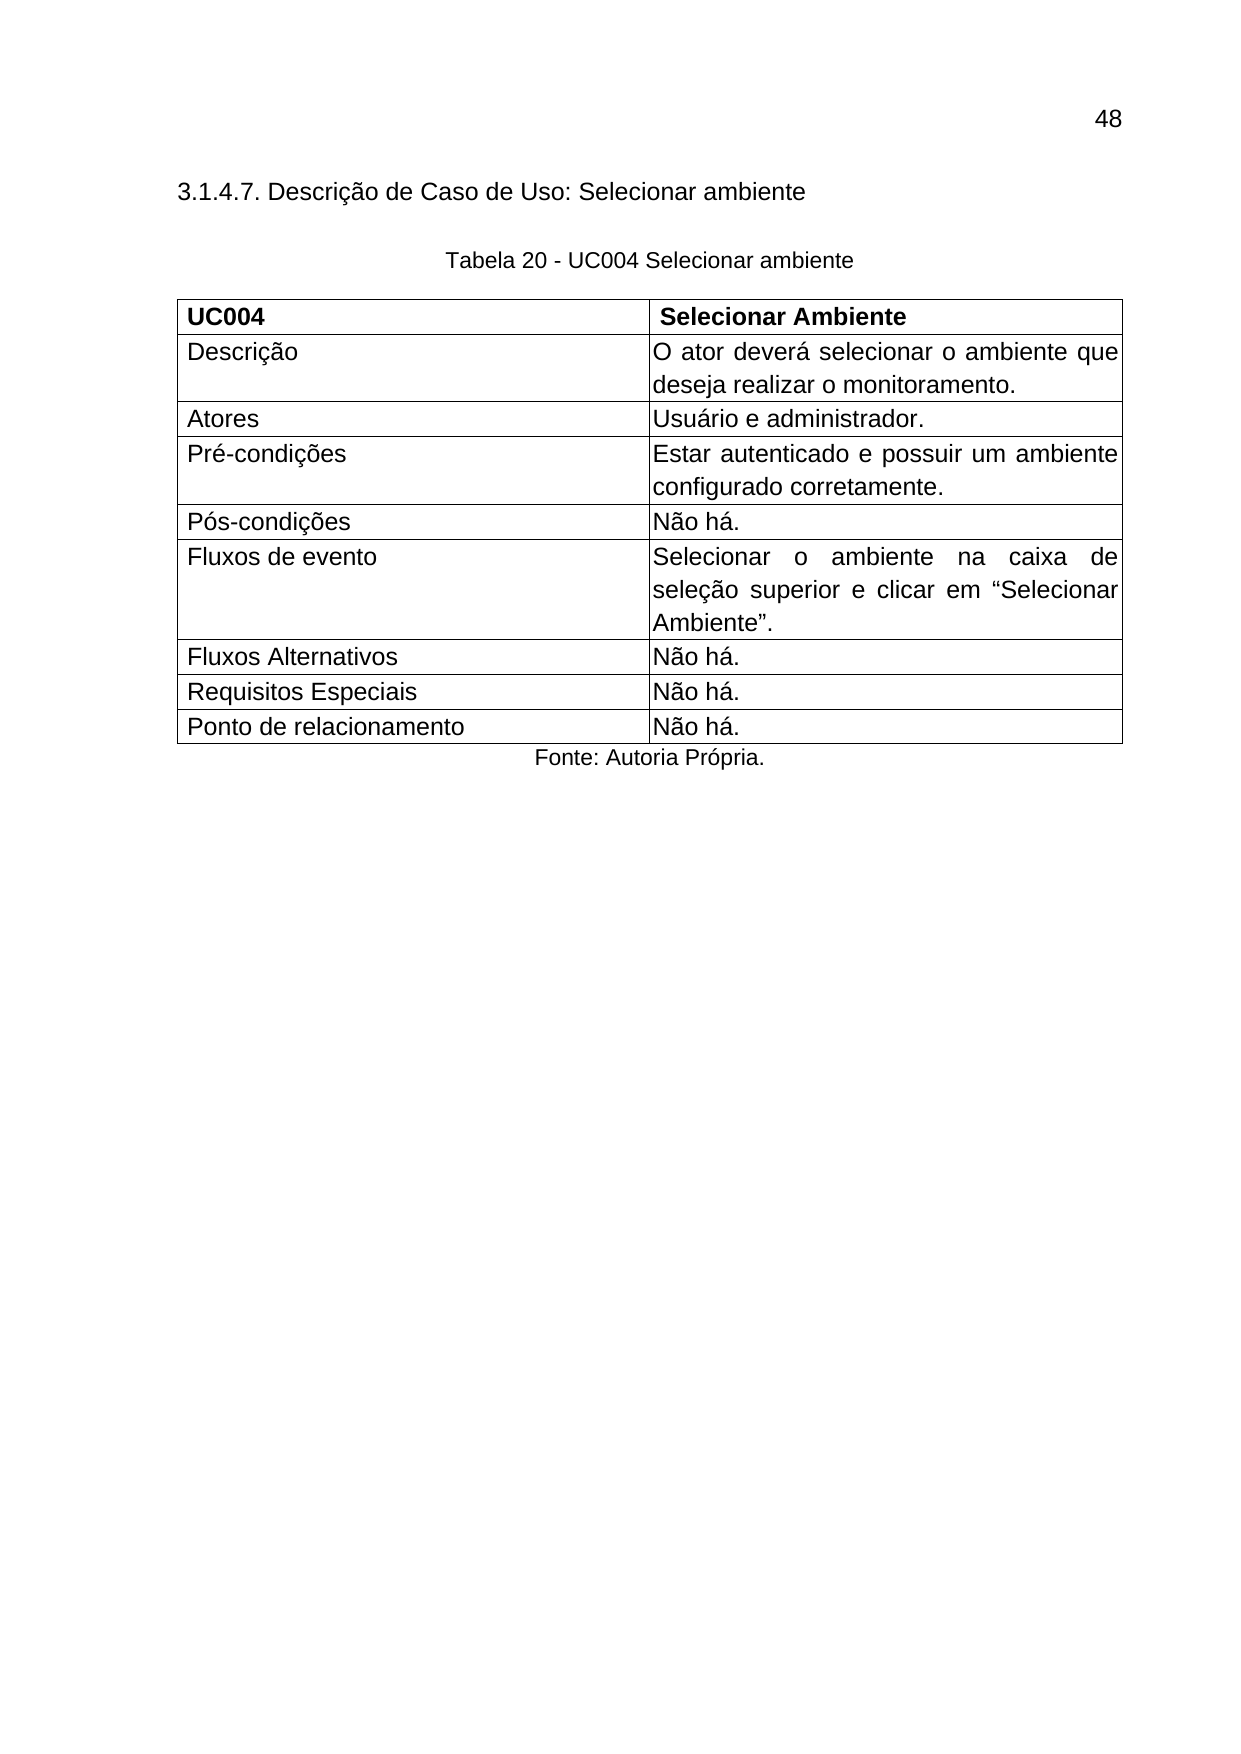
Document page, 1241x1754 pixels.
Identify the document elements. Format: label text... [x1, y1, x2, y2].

table_cell Pré-condições [178, 437, 649, 504]
table_cell Não há. [650, 675, 1122, 709]
text Tabela 20 - UC004 Selecionar ambiente [177, 247, 1122, 273]
table_cell Pós-condições [178, 505, 649, 538]
table_header UC004 [178, 300, 649, 334]
subtitle 3.1.4.7. Descrição de Caso de Uso: Selecionar ambiente [177, 177, 1122, 206]
table_cell Ponto de relacionamento [178, 710, 649, 743]
table_cell Fluxos Alternativos [178, 640, 649, 674]
table_cell Não há. [650, 505, 1122, 538]
table_cell Não há. [650, 710, 1122, 743]
table_cell Selecionar o ambiente na caixa de seleção superior e clicar em “Selecionar Ambiente”. [650, 540, 1122, 639]
text Fonte: Autoria Própria. [177, 744, 1122, 770]
table_cell O ator deverá selecionar o ambiente que deseja realizar o monitoramento. [650, 335, 1122, 401]
table_cell Requisitos Especiais [178, 675, 649, 709]
table_cell Estar autenticado e possuir um ambiente configurado corretamente. [650, 437, 1122, 504]
table_cell Usuário e administrador. [650, 402, 1122, 436]
table_header Selecionar Ambiente [650, 300, 1122, 334]
table_cell Fluxos de evento [178, 540, 649, 639]
table_cell Atores [178, 402, 649, 436]
table_cell Não há. [650, 640, 1122, 674]
table_cell Descrição [178, 335, 649, 401]
